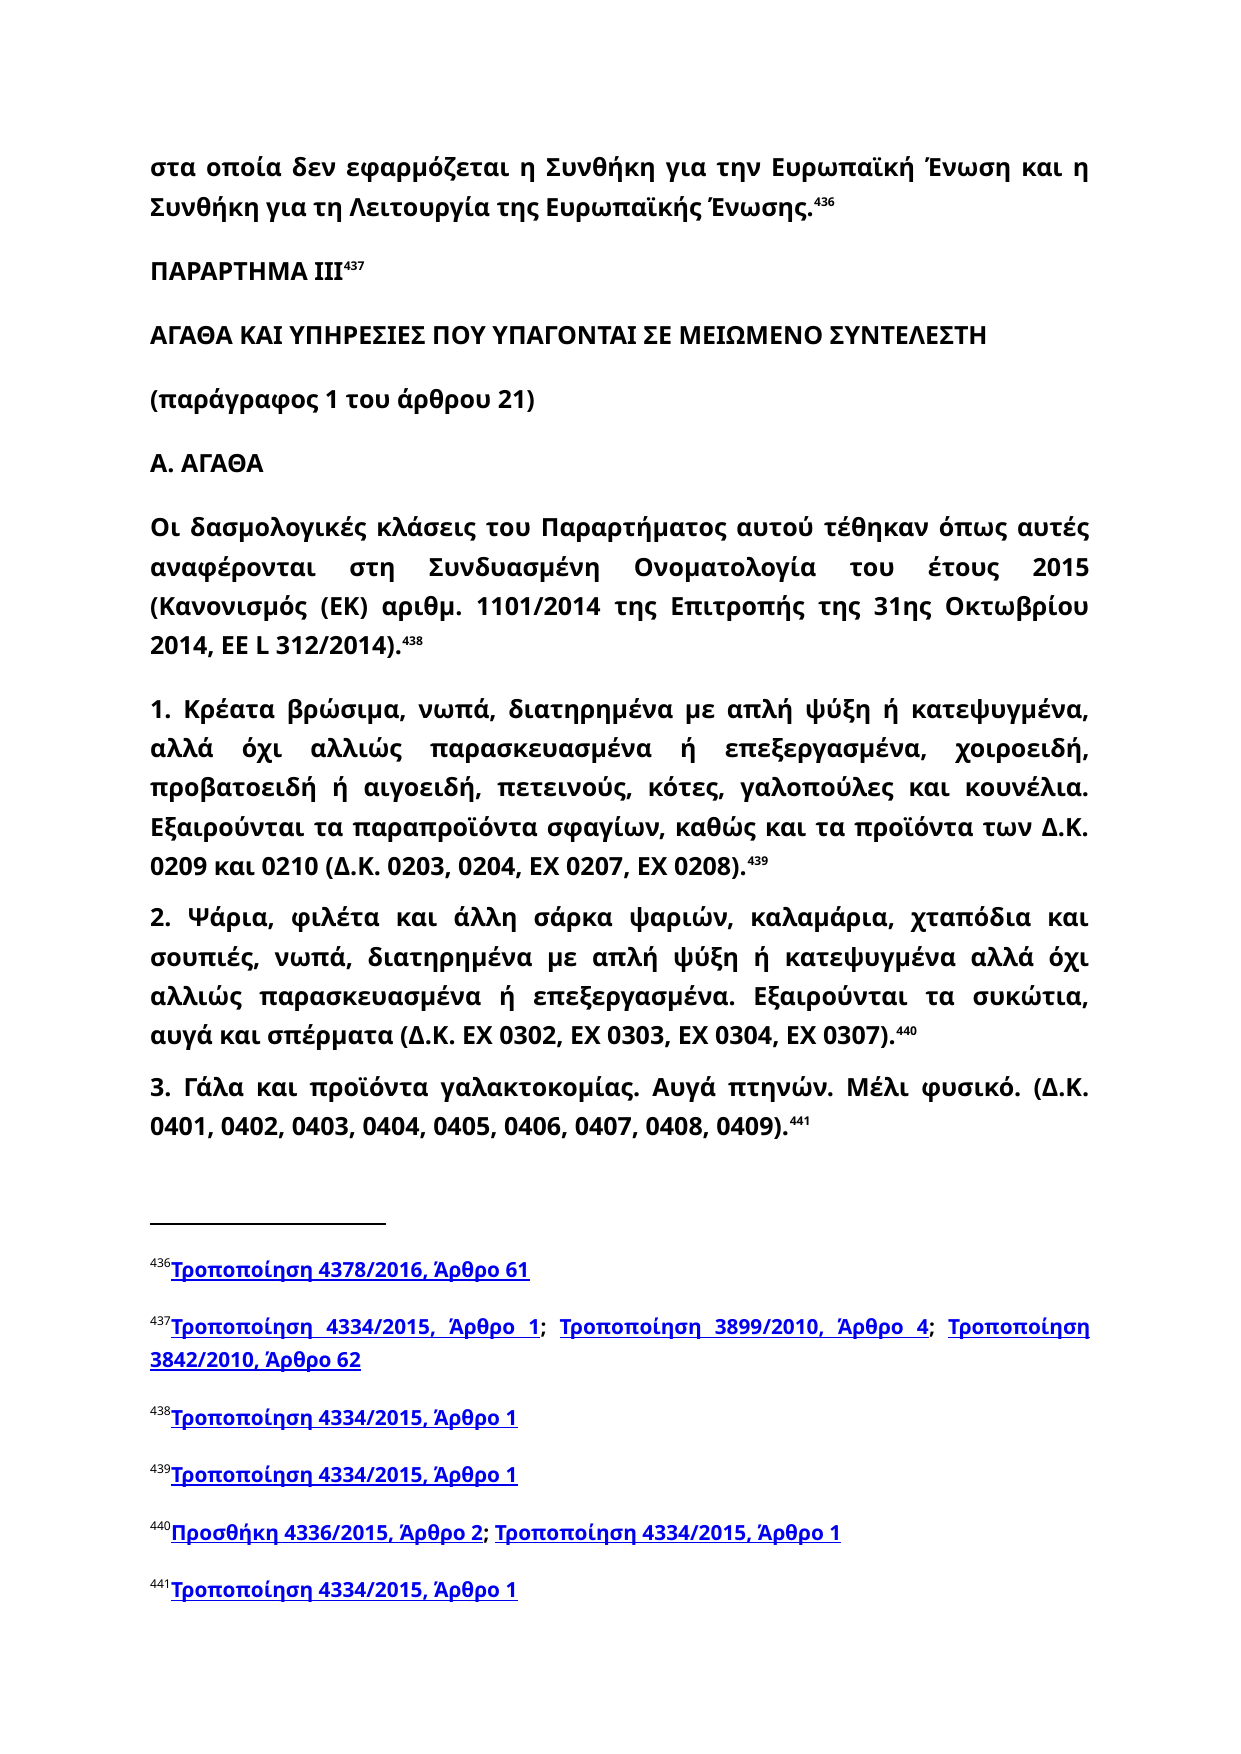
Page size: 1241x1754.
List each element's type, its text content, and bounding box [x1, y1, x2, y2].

text Α. ΑΓΑΘΑ [150, 446, 1090, 480]
text στα οποία δεν εφαρμόζεται η Συνθήκη για την Ευρωπαϊκή Ένωση και η Συνθήκη για τη Λειτουργία της Ευρωπαϊκής Ένωσης. [150, 150, 1090, 223]
text Οι δασμολογικές κλάσεις του Παραρτήματος αυτού τέθηκαν όπως αυτές αναφέρονται στη Συνδυασμένη Ονοματολογία του έτους 2015 (Κανονισμός (ΕΚ) αριθμ. 1101/2014 της Επιτροπής της 31ης Οκτωβρίου 2014, ΕΕ L 312/2014). [150, 510, 1090, 662]
text 3. Γάλα και προϊόντα γαλακτοκομίας. Αυγά πτηνών. Μέλι φυσικό. (Δ.Κ. 0401, 0402, 0403, 0404, 0405, 0406, 0407, 0408, 0409). [150, 1069, 1090, 1142]
text (παράγραφος 1 του άρθρου 21) [150, 382, 1090, 416]
text 2. Ψάρια, φιλέτα και άλλη σάρκα ψαριών, καλαμάρια, χταπόδια και σουπιές, νωπά, διατηρημένα με απλή ψύξη ή κατεψυγμένα αλλά όχι αλλιώς παρασκευασμένα ή επεξεργασμένα. Εξαιρούνται τα συκώτια, αυγά και σπέρματα (Δ.Κ. ΕΧ 0302, ΕΧ 0303, ΕΧ 0304, ΕΧ 0307). [150, 900, 1090, 1052]
text Τροποποίηση 4334/2015, Άρθρο 1 [150, 1576, 1090, 1604]
text Τροποποίηση 4334/2015, Άρθρο 1; Τροποποίηση 3899/2010, Άρθρο 4; Τροποποίηση 3842/2010, Άρθρο 62 [150, 1312, 1090, 1373]
text ΑΓΑΘΑ ΚΑΙ ΥΠΗΡΕΣΙΕΣ ΠΟΥ ΥΠΑΓΟΝΤΑΙ ΣΕ ΜΕΙΩΜΕΝΟ ΣΥΝΤΕΛΕΣΤΗ [150, 317, 1090, 352]
text Τροποποίηση 4334/2015, Άρθρο 1 [150, 1403, 1090, 1431]
text Τροποποίηση 4378/2016, Άρθρο 61 [150, 1255, 1090, 1283]
text Προσθήκη 4336/2015, Άρθρο 2; Τροποποίηση 4334/2015, Άρθρο 1 [150, 1518, 1090, 1546]
text 1. Κρέατα βρώσιμα, νωπά, διατηρημένα με απλή ψύξη ή κατεψυγμένα, αλλά όχι αλλιώς παρασκευασμένα ή επεξεργασμένα, χοιροειδή, προβατοειδή ή αιγοειδή, πετεινούς, κότες, γαλοπούλες και κουνέλια. Εξαιρούνται τα παραπροϊόντα σφαγίων, καθώς και τα προϊόντα των Δ.Κ. 0209 και 0210 (Δ.Κ. 0203, 0204, ΕΧ 0207, ΕΧ 0208). [150, 692, 1090, 882]
text Τροποποίηση 4334/2015, Άρθρο 1 [150, 1460, 1090, 1489]
text ΠΑΡΑΡΤΗΜΑ III [150, 253, 1090, 287]
